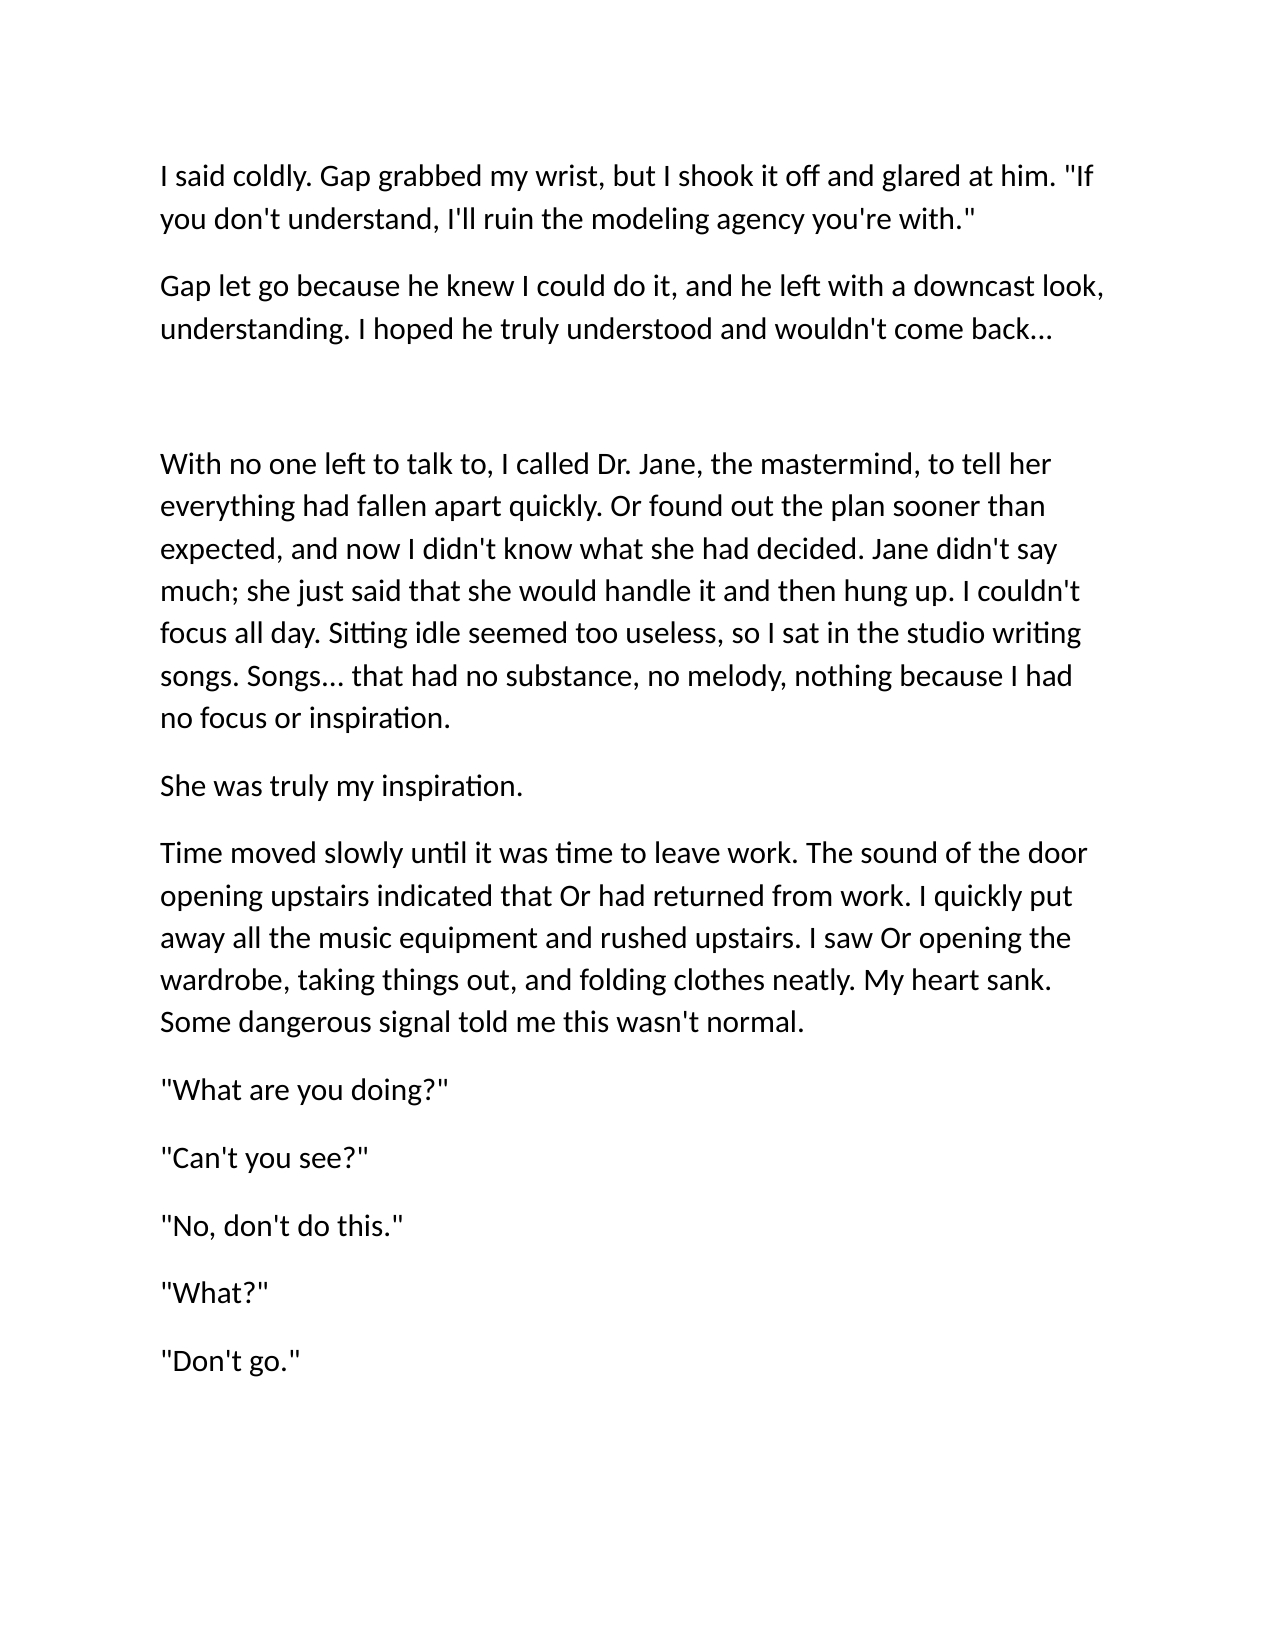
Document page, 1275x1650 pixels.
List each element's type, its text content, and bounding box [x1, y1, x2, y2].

text I said coldly. Gap grabbed my wrist, but I shook it off and glared at him. "If you don't understand, I'll ruin the modeling agency you're with." [160, 156, 1113, 237]
text Time moved slowly until it was time to leave work. The sound of the door opening upstairs indicated that Or had returned from work. I quickly put away all the music equipment and rushed upstairs. I saw Or opening the wardrobe, taking things out, and folding clothes neatly. My heart sank. Some dangerous signal told me this wasn't normal. [160, 833, 1113, 1041]
text "No, don't do this." [160, 1206, 1113, 1244]
text She was truly my inspiration. [160, 766, 1113, 804]
text "Don't go." [160, 1341, 1113, 1379]
text "Can't you see?" [160, 1138, 1113, 1176]
text Gap let go because he knew I could do it, and he left with a downcast look, understanding. I hoped he truly understood and wouldn't come back... [160, 266, 1113, 347]
text "What are you doing?" [160, 1070, 1113, 1108]
text "What?" [160, 1273, 1113, 1311]
text With no one left to talk to, I called Dr. Jane, the mastermind, to tell her everything had fallen apart quickly. Or found out the plan sooner than expected, and now I didn't know what she had decided. Jane didn't say much; she just said that she would handle it and then hung up. I couldn't focus all day. Sitting idle seemed too useless, so I sat in the studio writing songs. Songs... that had no substance, no melody, nothing because I had no focus or inspiration. [160, 444, 1113, 736]
